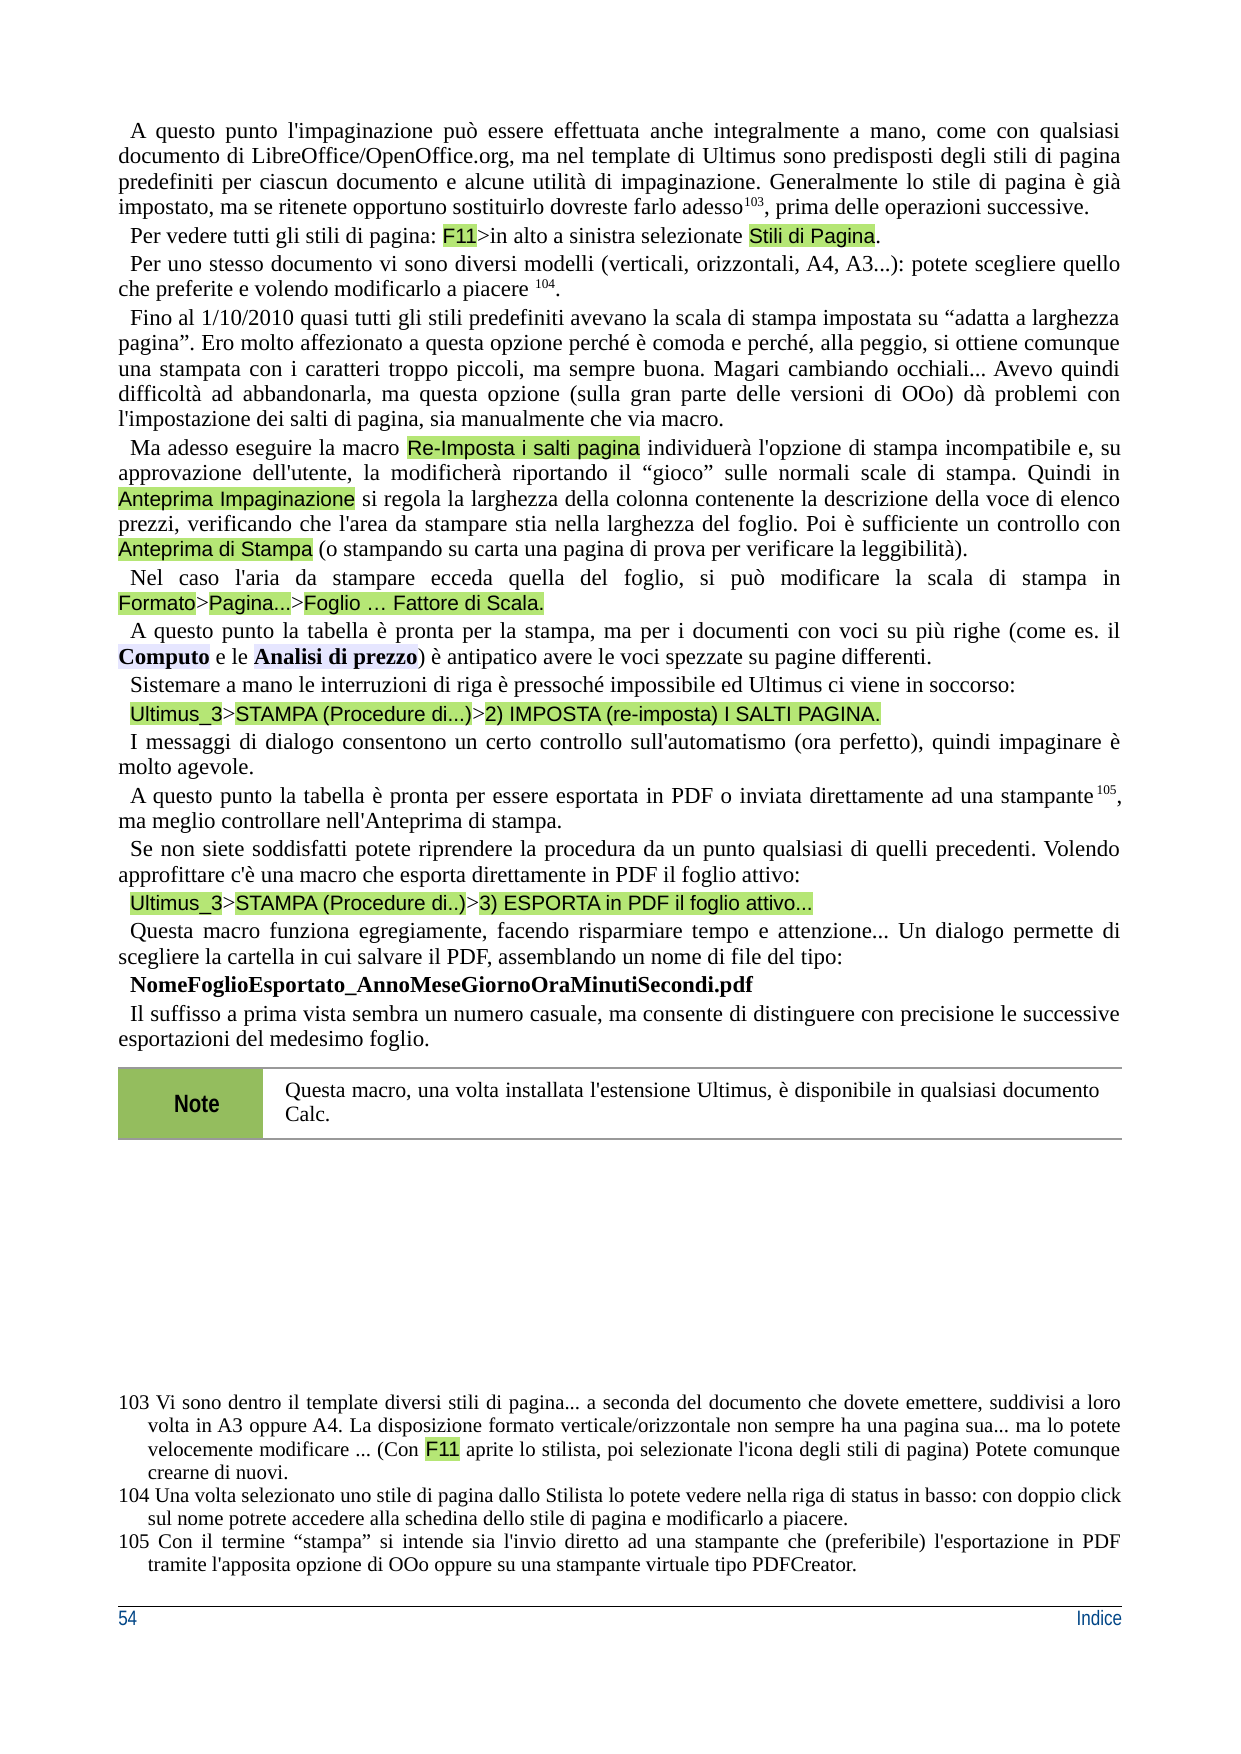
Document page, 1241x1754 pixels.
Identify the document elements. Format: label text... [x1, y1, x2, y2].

table_header Questa macro, una volta installata l'estensione Ultimus, è disponibile in qualsiasi documento Calc. [264, 1069, 1122, 1138]
text Ultimus_3>STAMPA (Procedure di...)>2) IMPOSTA (re-imposta) I SALTI PAGINA. [118, 701, 1122, 726]
text Fino al 1/10/2010 quasi tutti gli stili predefiniti avevano la scala di stampa impostata su “adatta a larghezza pagina”. Ero molto affezionato a questa opzione perché è comoda e perché, alla peggio, si ottiene comunque una stampata con i caratteri troppo piccoli, ma sempre buona. Magari cambiando occhiali... Avevo quindi difficoltà ad abbandonarla, ma questa opzione (sulla gran parte delle versioni di OOo) dà problemi con l'impostazione dei salti di pagina, sia manualmente che via macro. [118, 305, 1122, 432]
text Il suffisso a prima vista sembra un numero casuale, ma consente di distinguere con precisione le successive esportazioni del medesimo foglio. [118, 1001, 1122, 1051]
text Se non siete soddisfatti potete riprendere la procedura da un punto qualsiasi di quelli precedenti. Volendo approfittare c'è una macro che esporta direttamente in PDF il foglio attivo: [118, 836, 1122, 887]
text Per uno stesso documento vi sono diversi modelli (verticali, orizzontali, A4, A3...): potete scegliere quello che preferite e volendo modificarlo a piacere . [118, 251, 1122, 302]
text A questo punto la tabella è pronta per essere esportata in PDF o inviata direttamente ad una stampante, ma meglio controllare nell'Anteprima di stampa. [118, 783, 1122, 833]
text Questa macro funziona egregiamente, facendo risparmiare tempo e attenzione... Un dialogo permette di scegliere la cartella in cui salvare il PDF, assemblando un nome di file del tipo: [118, 918, 1122, 969]
text Sistemare a mano le interruzioni di riga è pressoché impossibile ed Ultimus ci viene in soccorso: [118, 672, 1122, 698]
text Nel caso l'aria da stampare ecceda quella del foglio, si può modificare la scala di stampa in Formato>Pagina...>Foglio … Fattore di Scala. [118, 565, 1122, 616]
text Per vedere tutti gli stili di pagina: F11>in alto a sinistra selezionate Stili di Pagina. [118, 223, 1122, 248]
text NomeFoglioEsportato_AnnoMeseGiornoOraMinutiSecondi.pdf [118, 972, 1122, 998]
text Con il termine “stampa” si intende sia l'invio diretto ad una stampante che (preferibile) l'esportazione in PDF tramite l'apposita opzione di OOo oppure su una stampante virtuale tipo PDFCreator. [118, 1530, 1122, 1576]
text Ultimus_3>STAMPA (Procedure di..)>3) ESPORTA in PDF il foglio attivo... [118, 890, 1122, 916]
text A questo punto l'impaginazione può essere effettuata anche integralmente a mano, come con qualsiasi documento di LibreOffice/OpenOffice.org, ma nel template di Ultimus sono predisposti degli stili di pagina predefiniti per ciascun documento e alcune utilità di impaginazione. Generalmente lo stile di pagina è già impostato, ma se ritenete opportuno sostituirlo dovreste farlo adesso, prima delle operazioni successive. [118, 118, 1122, 220]
text A questo punto la tabella è pronta per la stampa, ma per i documenti con voci su più righe (come es. il Computo e le Analisi di prezzo) è antipatico avere le voci spezzate su pagine differenti. [118, 618, 1122, 669]
text I messaggi di dialogo consentono un certo controllo sull'automatismo (ora perfetto), quindi impaginare è molto agevole. [118, 729, 1122, 780]
table_header Note [118, 1069, 263, 1138]
text Una volta selezionato uno stile di pagina dallo Stilista lo potete vedere nella riga di status in basso: con doppio click sul nome potrete accedere alla schedina dello stile di pagina e modificarlo a piacere. [118, 1484, 1122, 1530]
text Vi sono dentro il template diversi stili di pagina... a seconda del documento che dovete emettere, suddivisi a loro volta in A3 oppure A4. La disposizione formato verticale/orizzontale non sempre ha una pagina sua... ma lo potete velocemente modificare ... (Con F11 aprite lo stilista, poi selezionate l'icona degli stili di pagina) Potete comunque crearne di nuovi. [118, 1391, 1122, 1484]
text Ma adesso eseguire la macro Re-Imposta i salti pagina individuerà l'opzione di stampa incompatibile e, su approvazione dell'utente, la modificherà riportando il “gioco” sulle normali scale di stampa. Quindi in Anteprima Impaginazione si regola la larghezza della colonna contenente la descrizione della voce di elenco prezzi, verificando che l'area da stampare stia nella larghezza del foglio. Poi è sufficiente un controllo con Anteprima di Stampa (o stampando su carta una pagina di prova per verificare la leggibilità). [118, 435, 1122, 562]
